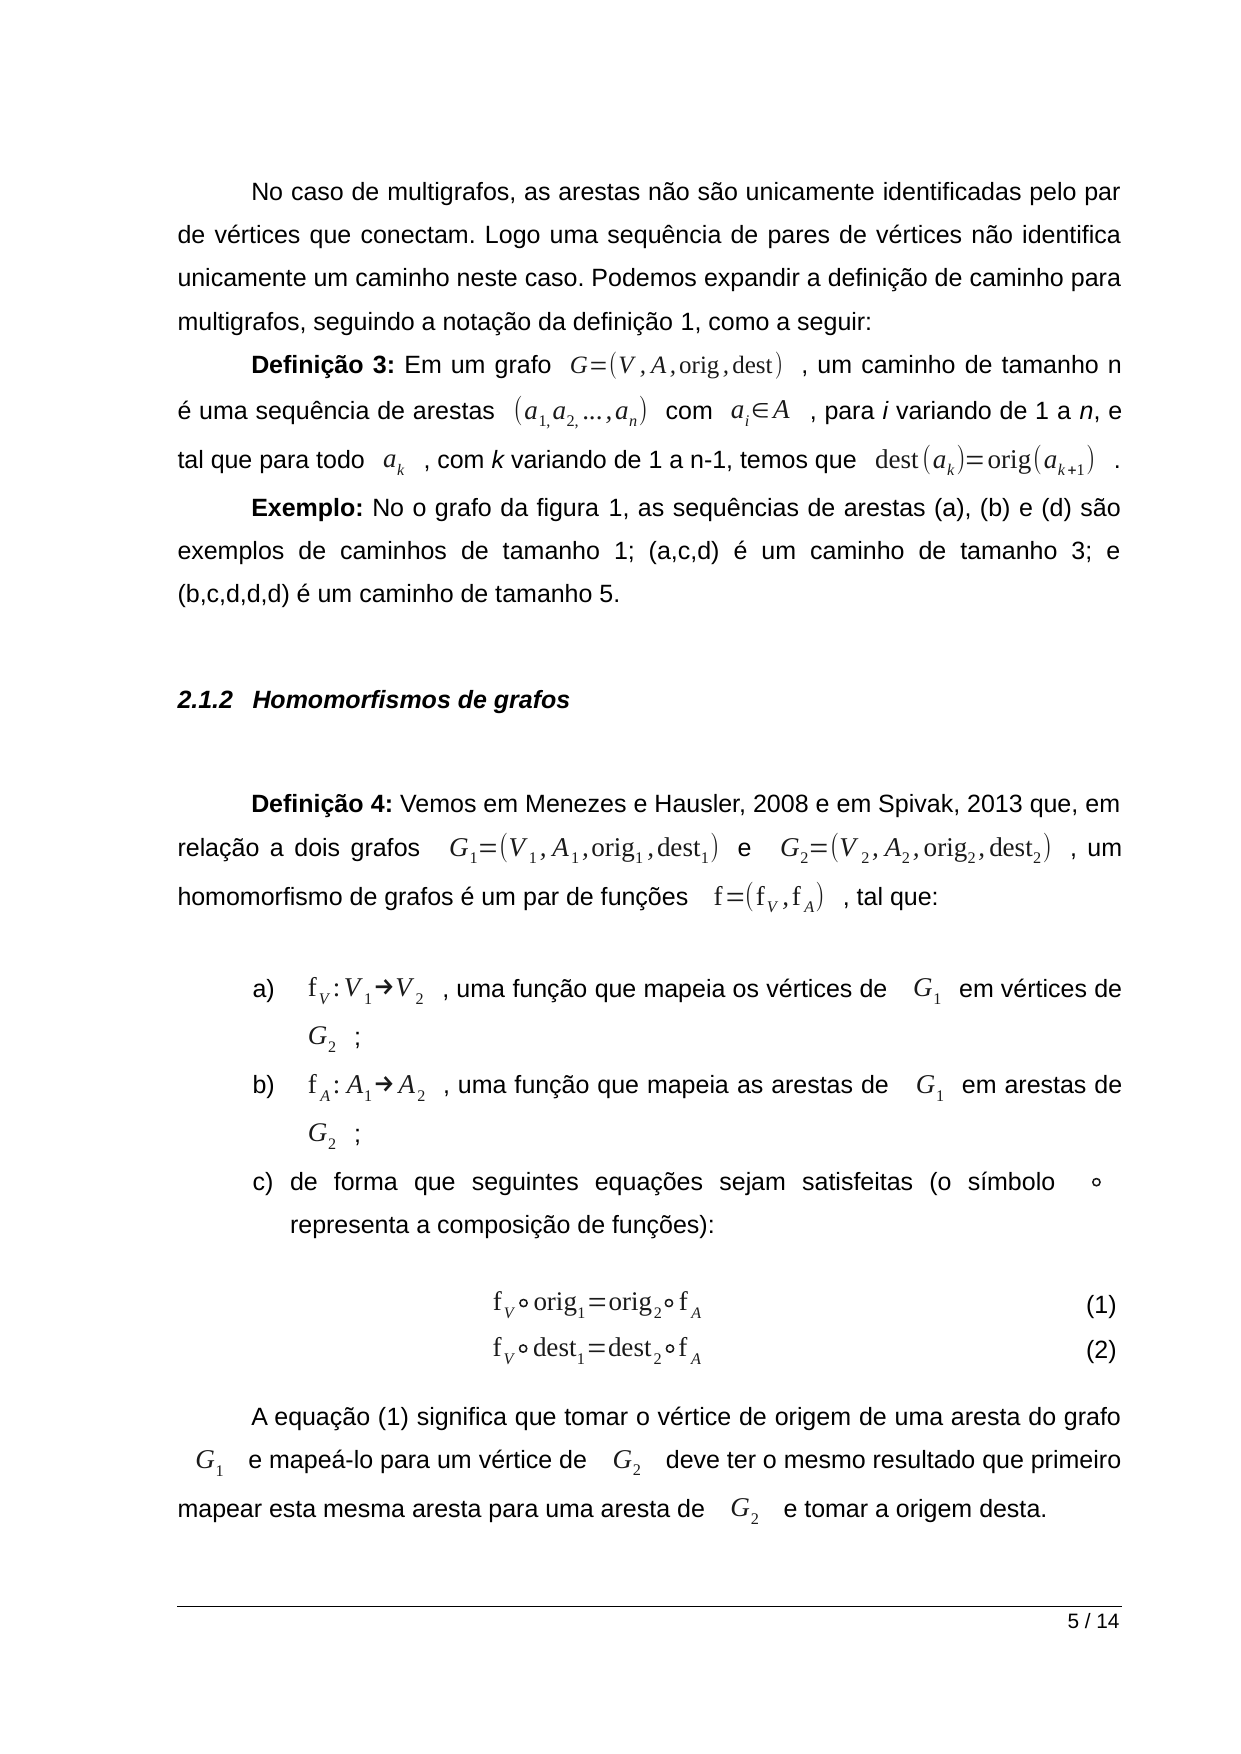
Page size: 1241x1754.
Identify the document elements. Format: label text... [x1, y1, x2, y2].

table_cell [177, 1327, 1017, 1373]
text Definição 4: Vemos em Menezes e Hausler, 2008 e em Spivak, 2013 que, em relação a dois grafos e , um homomorfismo de grafos é um par de funções , tal que: [177, 789, 1122, 915]
list , uma função que mapeia os vértices de em vértices de ; [252, 973, 1122, 1055]
text A equação (1) significa que tomar o vértice de origem de uma aresta do grafo e mapeá-lo para um vértice de deve ter o mesmo resultado que primeiro mapear esta mesma aresta para uma aresta de e tomar a origem desta. [177, 1401, 1122, 1527]
text Definição 3: Em um grafo, um caminho de tamanho n é uma sequência de arestascom, para i variando de 1 a n, e tal que para todo, com k variando de 1 a n-1, temos que. [177, 350, 1122, 478]
subtitle Homomorfismos de grafos [177, 685, 1122, 714]
text No caso de multigrafos, as arestas não são unicamente identificadas pelo par de vértices que conectam. Logo uma sequência de pares de vértices não identifica unicamente um caminho neste caso. Podemos expandir a definição de caminho para multigrafos, seguindo a notação da definição 1, como a seguir: [177, 177, 1122, 335]
table_header [177, 1282, 1017, 1327]
table_cell (2) [1017, 1327, 1122, 1373]
list , uma função que mapeia as arestas de em arestas de ; [252, 1070, 1122, 1152]
list de forma que seguintes equações sejam satisfeitas (o símbolo representa a composição de funções): [252, 1167, 1122, 1238]
text Exemplo: No o grafo da figura 1, as sequências de arestas (a), (b) e (d) são exemplos de caminhos de tamanho 1; (a,c,d) é um caminho de tamanho 3; e (b,c,d,d,d) é um caminho de tamanho 5. [177, 493, 1122, 608]
table_header (1) [1017, 1282, 1122, 1327]
